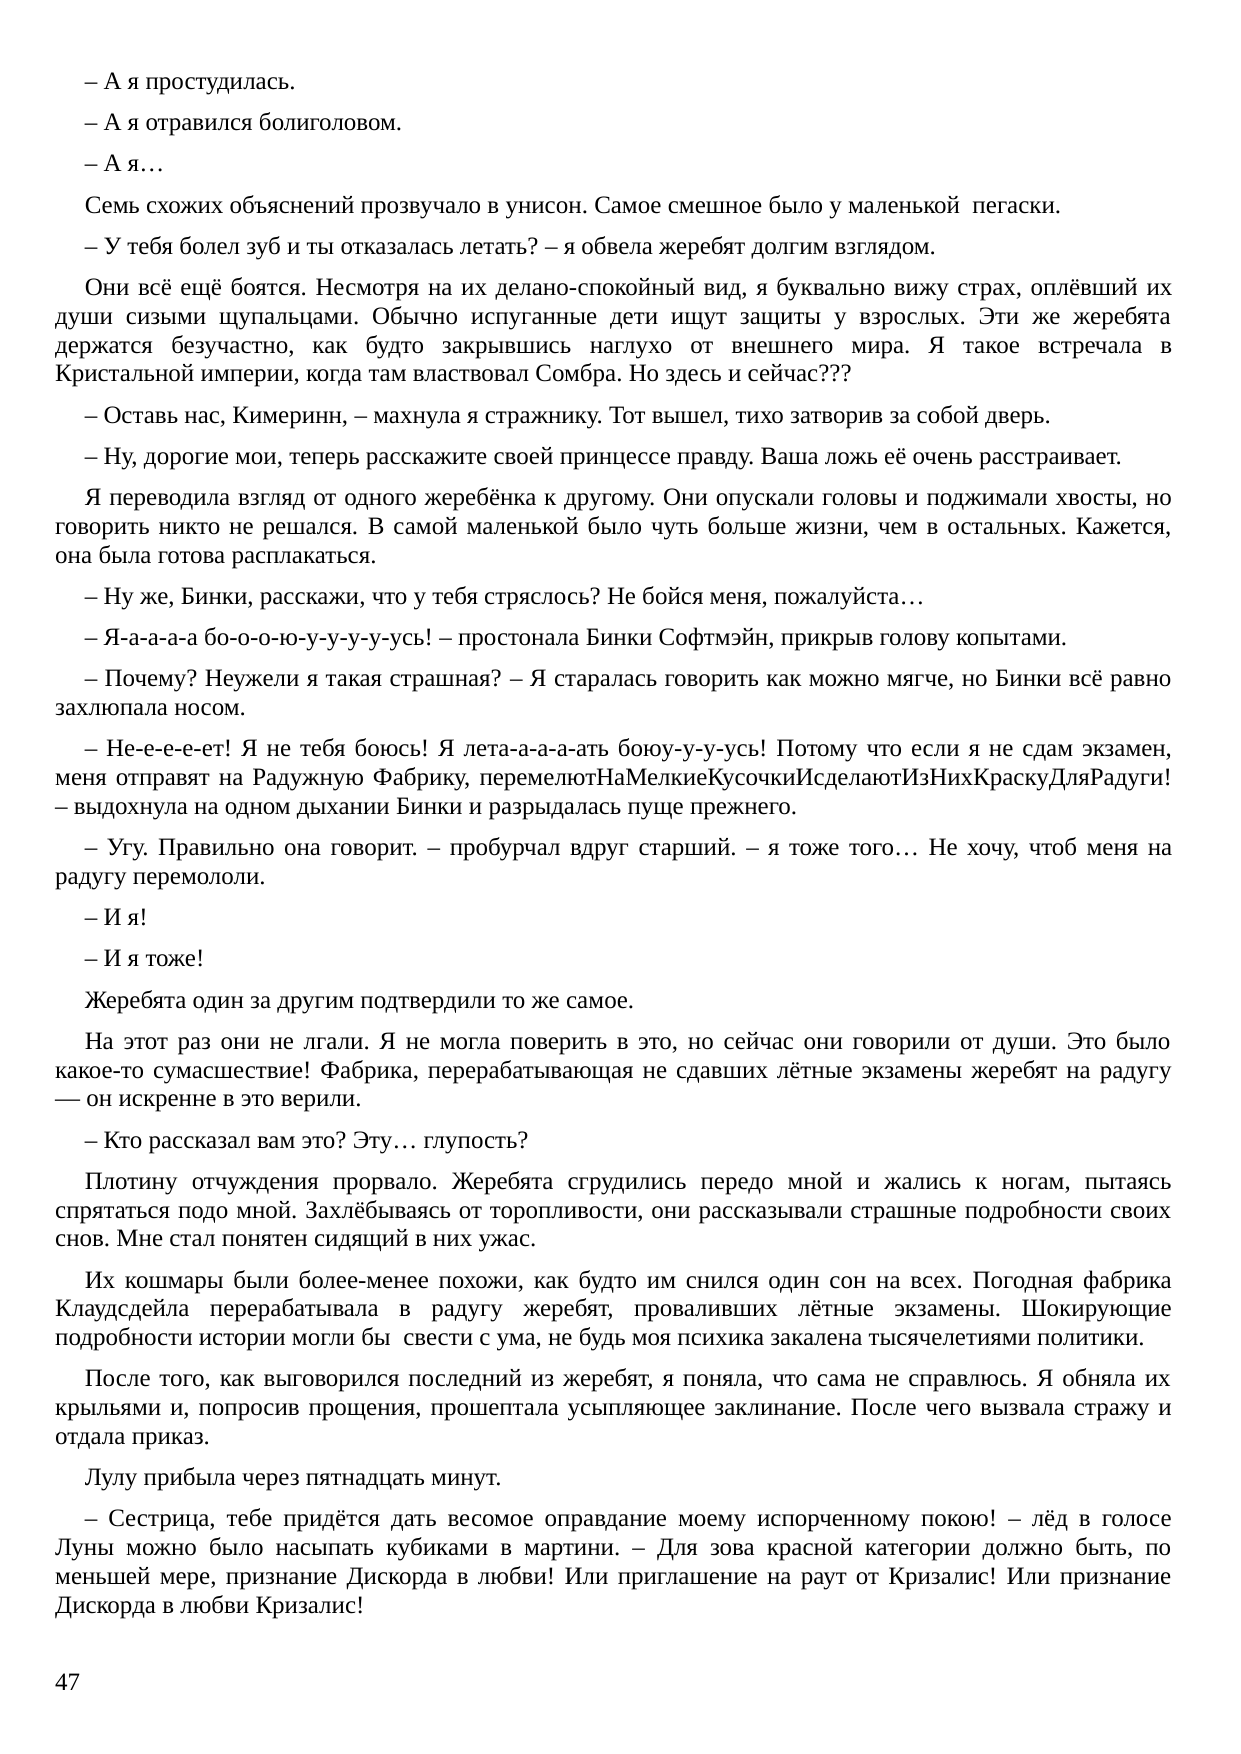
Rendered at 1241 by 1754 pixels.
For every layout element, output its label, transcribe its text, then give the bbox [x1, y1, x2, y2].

text – И я тоже! [55, 943, 1173, 972]
text – А я простудилась. [55, 66, 1173, 95]
text – И я! [55, 902, 1173, 931]
text Плотину отчуждения прорвало. Жеребята сгрудились передо мной и жались к ногам, пытаясь спрятаться подо мной. Захлёбываясь от торопливости, они рассказывали страшные подробности своих снов. Мне стал понятен сидящий в них ужас. [55, 1166, 1173, 1252]
text Семь схожих объяснений прозвучало в унисон. Самое смешное было у маленькой пегаски. [55, 190, 1173, 218]
text – Ну же, Бинки, расскажи, что у тебя стряслось? Не бойся меня, пожалуйста… [55, 581, 1173, 610]
text – Ну, дорогие мои, теперь расскажите своей принцессе правду. Ваша ложь её очень расстраивает. [55, 441, 1173, 470]
text Лулу прибыла через пятнадцать минут. [55, 1462, 1173, 1491]
text Я переводила взгляд от одного жеребёнка к другому. Они опускали головы и поджимали хвосты, но говорить никто не решался. В самой маленькой было чуть больше жизни, чем в остальных. Кажется, она была готова расплакаться. [55, 482, 1173, 568]
text – Угу. Правильно она говорит. – пробурчал вдруг старший. – я тоже того… Не хочу, чтоб меня на радугу перемололи. [55, 832, 1173, 890]
text – Кто рассказал вам это? Эту… глупость? [55, 1125, 1173, 1153]
text На этот раз они не лгали. Я не могла поверить в это, но сейчас они говорили от души. Это было какое-то сумасшествие! Фабрика, перерабатывающая не сдавших лётные экзамены жеребят на радугу — он искренне в это верили. [55, 1026, 1173, 1112]
text – Сестрица, тебе придётся дать весомое оправдание моему испорченному покою! – лёд в голосе Луны можно было насыпать кубиками в мартини. – Для зова красной категории должно быть, по меньшей мере, признание Дискорда в любви! Или приглашение на раут от Кризалис! Или признание Дискорда в любви Кризалис! [55, 1503, 1173, 1618]
text – Не-е-е-е-ет! Я не тебя боюсь! Я лета-а-а-а-ать боюу-у-у-усь! Потому что если я не сдам экзамен, меня отправят на Радужную Фабрику, перемелютНаМелкиеКусочкиИсделаютИзНихКраскуДляРадуги! – выдохнула на одном дыхании Бинки и разрыдалась пуще прежнего. [55, 733, 1173, 820]
text После того, как выговорился последний из жеребят, я поняла, что сама не справлюсь. Я обняла их крыльями и, попросив прощения, прошептала усыпляющее заклинание. После чего вызвала стражу и отдала приказ. [55, 1363, 1173, 1450]
text – У тебя болел зуб и ты отказалась летать? – я обвела жеребят долгим взглядом. [55, 231, 1173, 260]
text – Почему? Неужели я такая страшная? – Я старалась говорить как можно мягче, но Бинки всё равно захлюпала носом. [55, 663, 1173, 721]
text – Я-а-а-а-а бо-о-о-ю-у-у-у-у-усь! – простонала Бинки Софтмэйн, прикрыв голову копытами. [55, 622, 1173, 651]
text Жеребята один за другим подтвердили то же самое. [55, 985, 1173, 1013]
text – А я… [55, 148, 1173, 177]
text Их кошмары были более-менее похожи, как будто им снился один сон на всех. Погодная фабрика Клаудсдейла перерабатывала в радугу жеребят, проваливших лётные экзамены. Шокирующие подробности истории могли бы свести с ума, не будь моя психика закалена тысячелетиями политики. [55, 1265, 1173, 1351]
text – А я отравился болиголовом. [55, 107, 1173, 136]
text Они всё ещё боятся. Несмотря на их делано-спокойный вид, я буквально вижу страх, оплёвший их души сизыми щупальцами. Обычно испуганные дети ищут защиты у взрослых. Эти же жеребята держатся безучастно, как будто закрывшись наглухо от внешнего мира. Я такое встречала в Кристальной империи, когда там властвовал Сомбра. Но здесь и сейчас??? [55, 272, 1173, 387]
text – Оставь нас, Кимеринн, – махнула я стражнику. Тот вышел, тихо затворив за собой дверь. [55, 400, 1173, 428]
